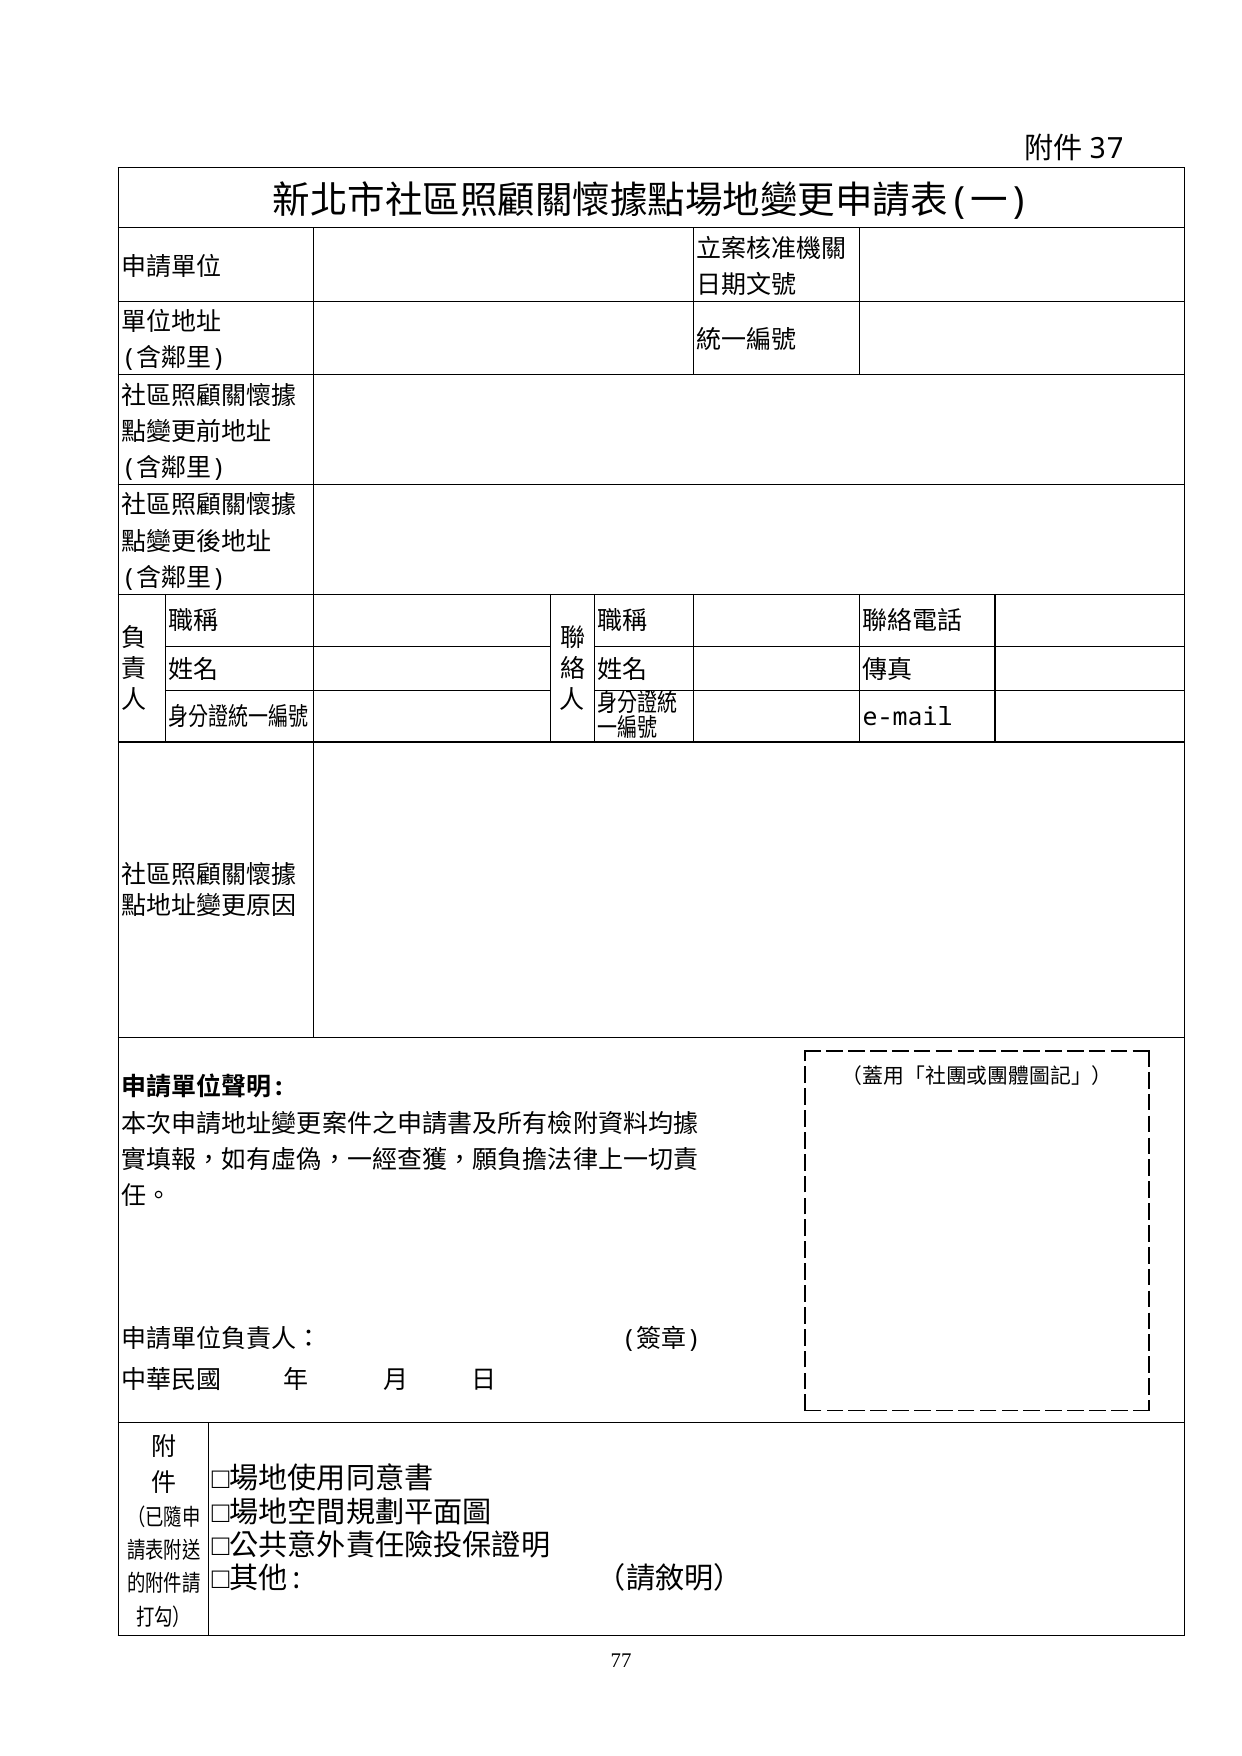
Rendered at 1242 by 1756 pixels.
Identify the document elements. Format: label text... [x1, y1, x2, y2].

table_cell 負責人 [119, 595, 165, 741]
table_cell 附 件 （已隨申請表附送的附件請打勾） [119, 1423, 208, 1635]
table_cell 申請單位聲明: 本次申請地址變更案件之申請書及所有檢附資料均據實填報，如有虛偽，一經查獲，願負擔法律上一切責任。 申請單位負責人： (簽章) 中華民國 年 月 日 [119, 1038, 1184, 1422]
table_cell 傳真 [860, 647, 994, 690]
table_cell [314, 595, 550, 646]
table_cell [996, 595, 1184, 646]
table_cell 單位地址 (含鄰里) [119, 302, 313, 374]
table_cell 身分證統一編號 [595, 691, 693, 741]
table_cell [694, 595, 859, 646]
table_cell [996, 691, 1184, 741]
table_cell 姓名 [166, 647, 313, 690]
table_cell [314, 743, 1184, 1037]
table_cell [694, 691, 859, 741]
table_cell 社區照顧關懷據點地址變更原因 [119, 743, 313, 1037]
text 附件37 [118, 125, 1123, 167]
table_cell [996, 647, 1184, 690]
table_cell 職稱 [595, 595, 693, 646]
table_cell [314, 375, 1184, 484]
table_cell 立案核准機關 日期文號 [694, 228, 859, 301]
table_header 新北市社區照顧關懷據點場地變更申請表(一) [119, 168, 1184, 227]
table_cell 申請單位 [119, 228, 313, 301]
table_cell [314, 691, 550, 741]
table_cell [860, 302, 1184, 374]
table_cell 職稱 [166, 595, 313, 646]
table_cell 身分證統一編號 [166, 691, 313, 741]
table_cell [860, 228, 1184, 301]
table_cell 聯絡電話 [860, 595, 994, 646]
table_cell [314, 228, 693, 301]
table_cell 統一編號 [694, 302, 859, 374]
table_cell 姓名 [595, 647, 693, 690]
table_cell □場地使用同意書 □場地空間規劃平面圖 □公共意外責任險投保證明 □其他: （請敘明） [209, 1423, 1184, 1635]
table_cell 社區照顧關懷據點變更前地址 (含鄰里) [119, 375, 313, 484]
table_cell [314, 302, 693, 374]
table_cell [314, 485, 1184, 594]
table_cell [314, 647, 550, 690]
table_cell e-mail [860, 691, 994, 741]
table_cell 聯絡人 [551, 595, 594, 741]
table_cell 社區照顧關懷據點變更後地址 (含鄰里) [119, 485, 313, 594]
table_cell [694, 647, 859, 690]
